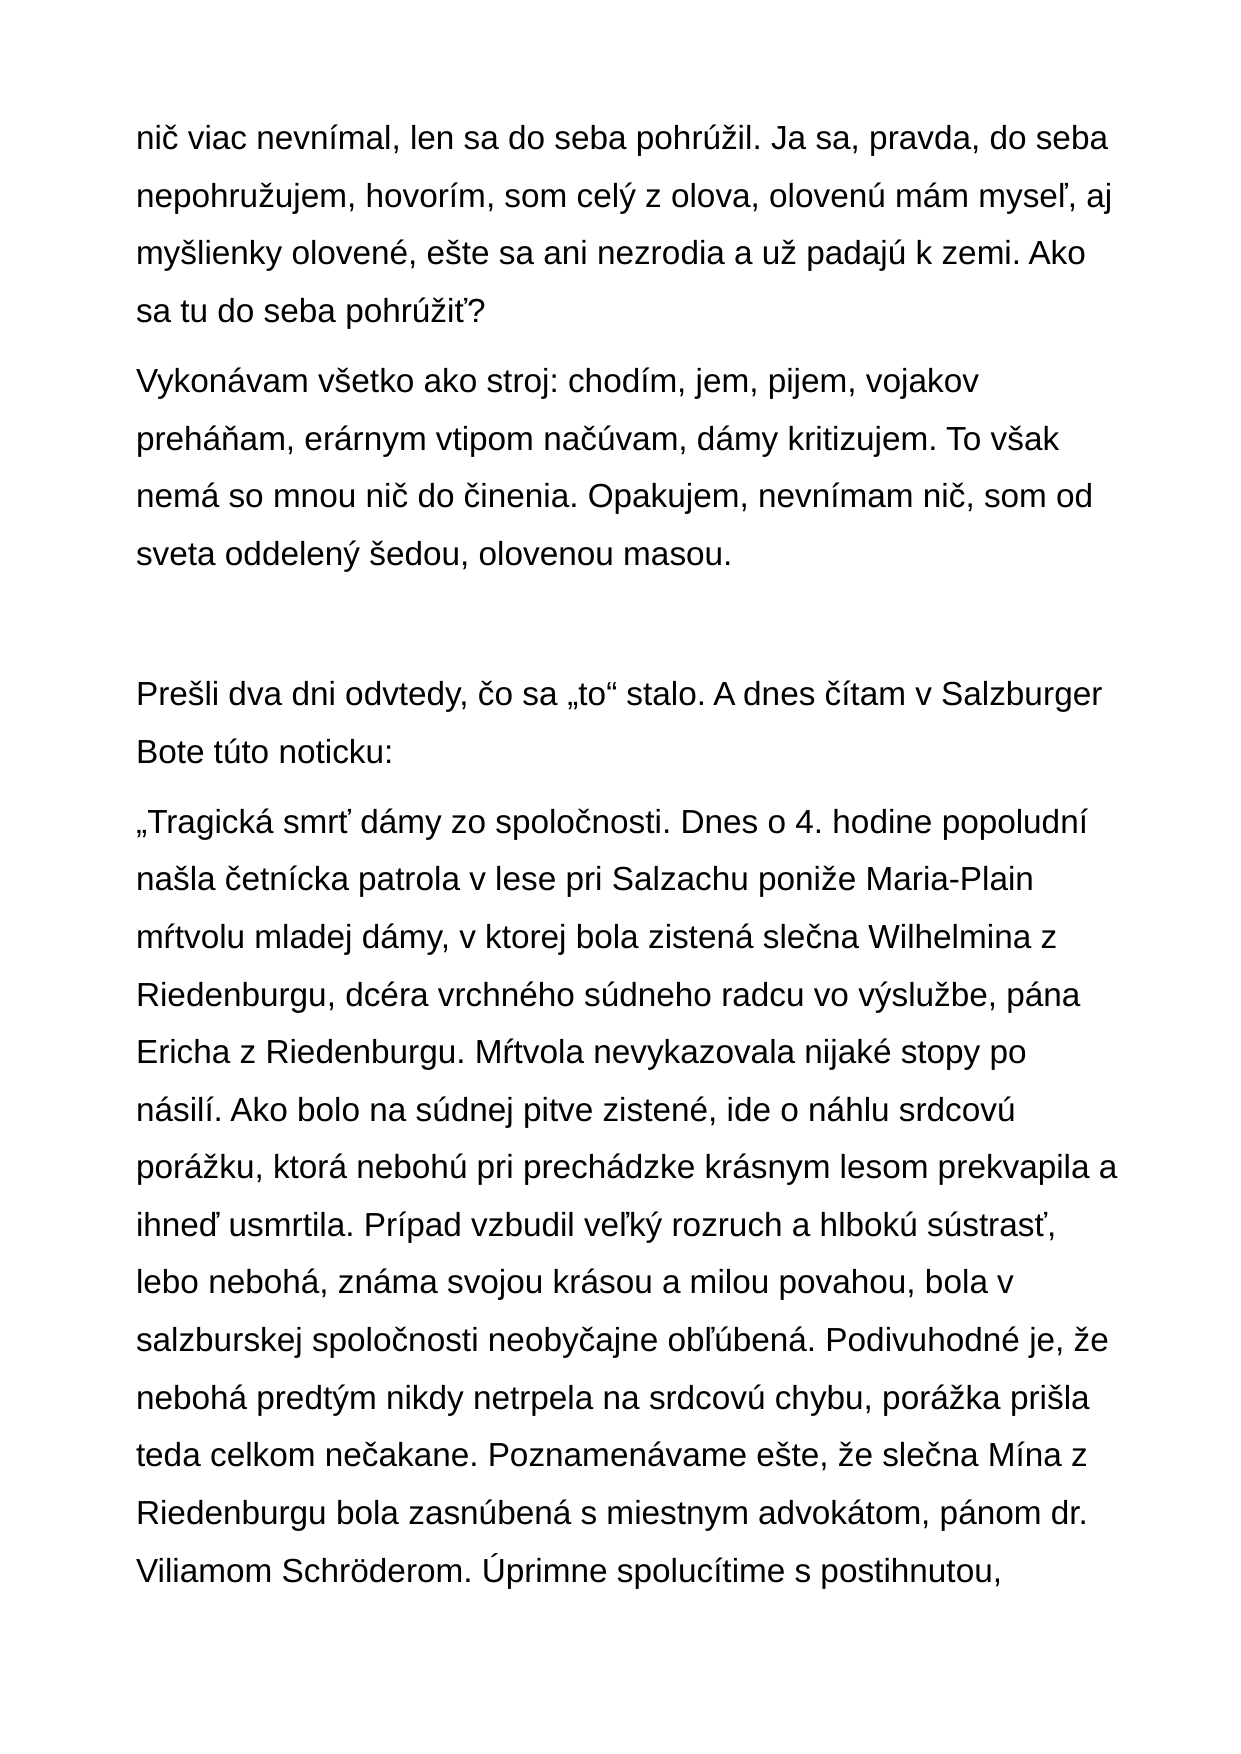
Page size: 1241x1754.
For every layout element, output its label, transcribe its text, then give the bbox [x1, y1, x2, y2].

text Vykonávam všetko ako stroj: chodím, jem, pijem, vojakov preháňam, erárnym vtipom načúvam, dámy kritizujem. To však nemá so mnou nič do činenia. Opakujem, nevnímam nič, som od sveta oddelený šedou, olovenou masou. [136, 361, 1122, 572]
text nič viac nevnímal, len sa do seba pohrúžil. Ja sa, pravda, do seba nepohružujem, hovorím, som celý z olova, olovenú mám myseľ, aj myšlienky olovené, ešte sa ani nezrodia a už padajú k zemi. Ako sa tu do seba pohrúžiť? [136, 118, 1122, 329]
text „Tragická smrť dámy zo spoločnosti. Dnes o 4. hodine popoludní našla četnícka patrola v lese pri Salzachu poniže Maria-Plain mŕtvolu mladej dámy, v ktorej bola zistená slečna Wilhelmina z Riedenburgu, dcéra vrchného súdneho radcu vo výslužbe, pána Ericha z Riedenburgu. Mŕtvola nevykazovala nijaké stopy po násilí. Ako bolo na súdnej pitve zistené, ide o náhlu srdcovú porážku, ktorá nebohú pri prechádzke krásnym lesom prekvapila a ihneď usmrtila. Prípad vzbudil veľký rozruch a hlbokú sústrasť, lebo nebohá, známa svojou krásou a milou povahou, bola v salzburskej spoločnosti neobyčajne obľúbená. Podivuhodné je, že nebohá predtým nikdy netrpela na srdcovú chybu, porážka prišla teda celkom nečakane. Poznamenávame ešte, že slečna Mína z Riedenburgu bola zasnúbená s miestnym advokátom, pánom dr. Viliamom Schröderom. Úprimne spolucítime s postihnutou, [136, 802, 1122, 1589]
text Prešli dva dni odvtedy, čo sa „to“ stalo. A dnes čítam v Salzburger Bote túto noticku: [136, 674, 1122, 770]
